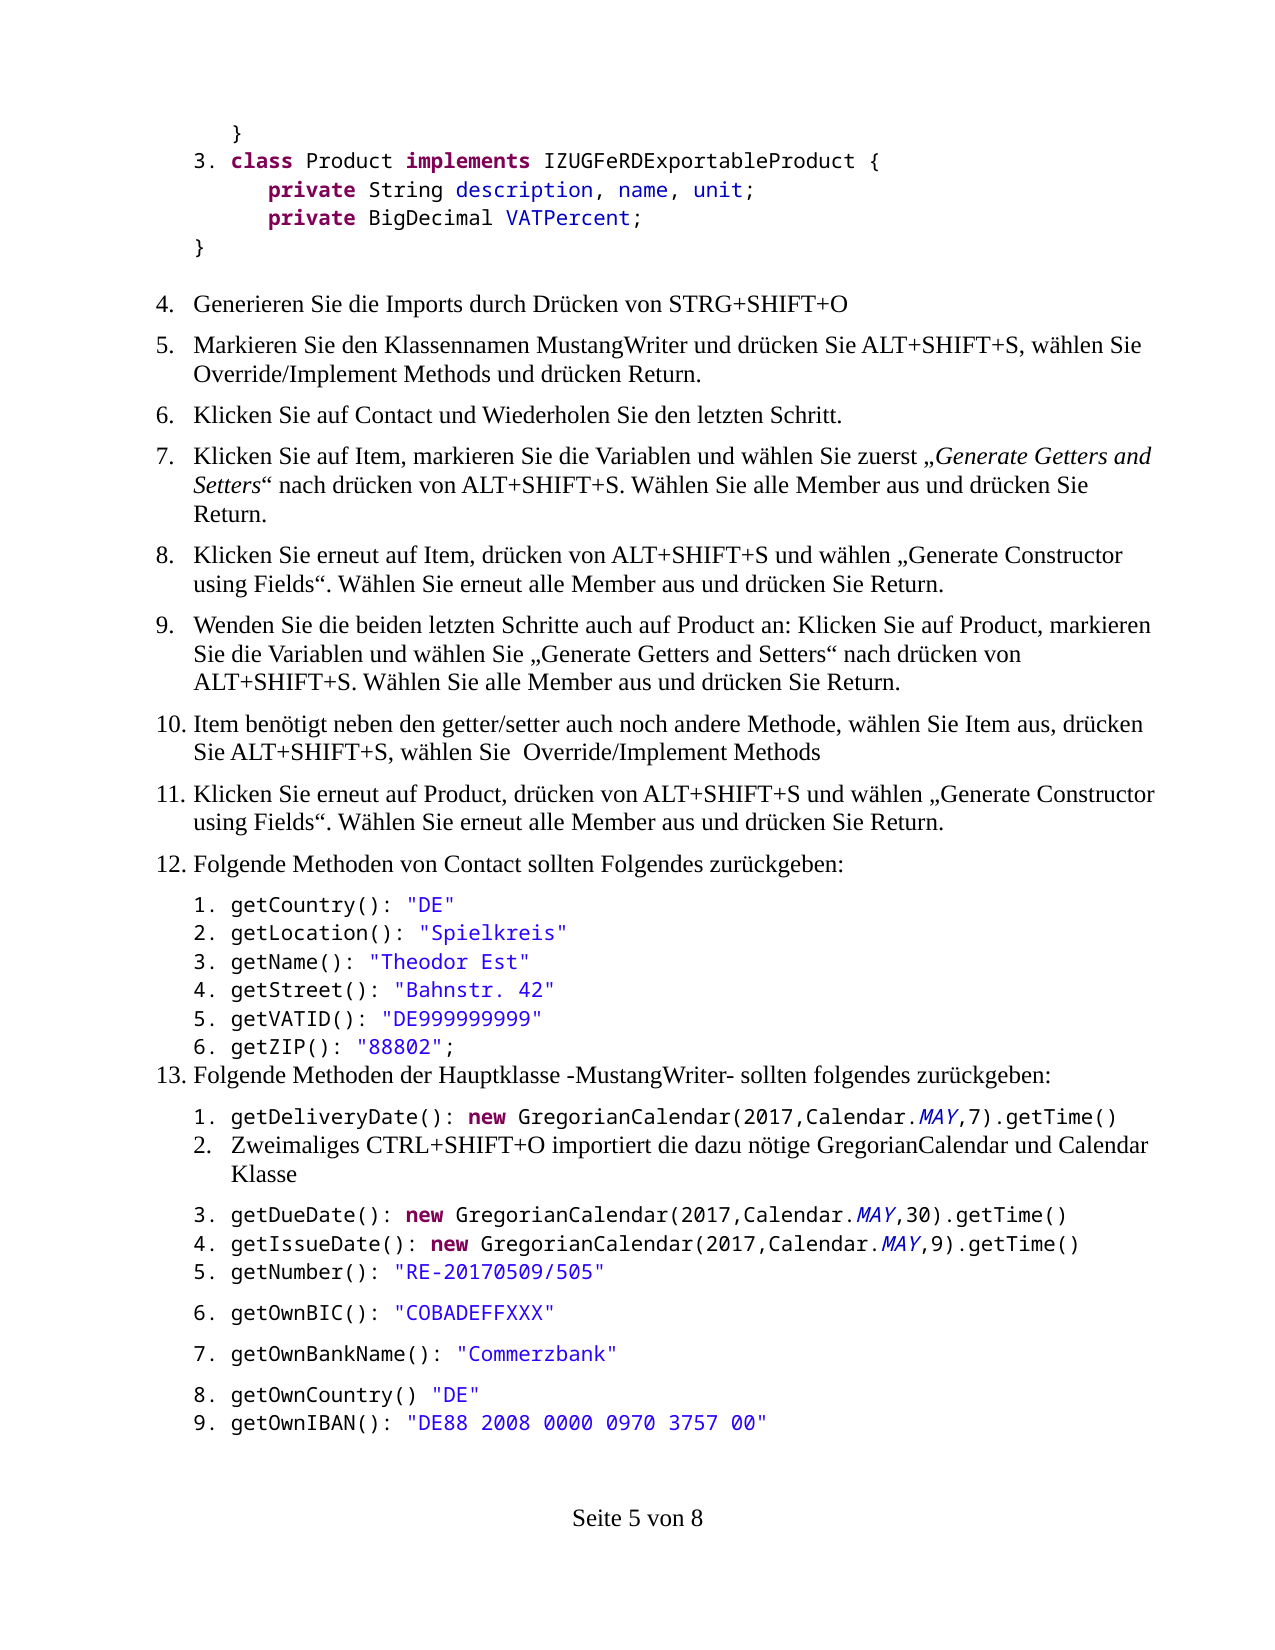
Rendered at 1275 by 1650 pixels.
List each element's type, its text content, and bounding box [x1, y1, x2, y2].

list Generieren Sie die Imports durch Drücken von STRG+SHIFT+O [156, 289, 1157, 317]
list Wenden Sie die beiden letzten Schritte auch auf Product an: Klicken Sie auf Product, markieren Sie die Variablen und wählen Sie „Generate Getters and Setters“ nach drücken von ALT+SHIFT+S. Wählen Sie alle Member aus und drücken Sie Return. [156, 610, 1157, 696]
list getNumber(): "RE-20170509/505" [193, 1257, 1157, 1286]
list Folgende Methoden der Hauptklasse -MustangWriter- sollten folgendes zurückgeben: [156, 1061, 1157, 1089]
list class Product implements IZUGFeRDExportableProduct { [193, 147, 1157, 175]
list Klicken Sie auf Item, markieren Sie die Variablen und wählen Sie zuerst „Generate Getters and Setters“ nach drücken von ALT+SHIFT+S. Wählen Sie alle Member aus und drücken Sie Return. [156, 441, 1157, 527]
list Klicken Sie erneut auf Product, drücken von ALT+SHIFT+S und wählen „Generate Constructor using Fields“. Wählen Sie erneut alle Member aus und drücken Sie Return. [156, 779, 1157, 836]
text } [118, 232, 1157, 260]
list getOwnCountry() "DE" [193, 1380, 1157, 1408]
list getStreet(): "Bahnstr. 42" [193, 975, 1157, 1004]
list Folgende Methoden von Contact sollten Folgendes zurückgeben: [156, 849, 1157, 877]
list Markieren Sie den Klassennamen MustangWriter und drücken Sie ALT+SHIFT+S, wählen Sie Override/Implement Methods und drücken Return. [156, 330, 1157, 387]
list Klicken Sie erneut auf Item, drücken von ALT+SHIFT+S und wählen „Generate Constructor using Fields“. Wählen Sie erneut alle Member aus und drücken Sie Return. [156, 540, 1157, 597]
list getOwnBIC(): "COBADEFFXXX" [193, 1298, 1157, 1327]
list getVATID(): "DE999999999" [193, 1004, 1157, 1032]
list getDeliveryDate(): new GregorianCalendar(2017,Calendar.MAY,7).getTime() [193, 1102, 1157, 1130]
list } [193, 118, 1157, 147]
list getName(): "Theodor Est" [193, 947, 1157, 975]
text private BigDecimal VATPercent; [118, 203, 1157, 232]
list Item benötigt neben den getter/setter auch noch andere Methode, wählen Sie Item aus, drücken Sie ALT+SHIFT+S, wählen Sie Override/Implement Methods [156, 709, 1157, 766]
list private String description, name, unit; [231, 175, 1157, 203]
list getIssueDate(): new GregorianCalendar(2017,Calendar.MAY,9).getTime() [193, 1229, 1157, 1257]
list getDueDate(): new GregorianCalendar(2017,Calendar.MAY,30).getTime() [193, 1200, 1157, 1229]
list getLocation(): "Spielkreis" [193, 918, 1157, 947]
list Klicken Sie auf Contact und Wiederholen Sie den letzten Schritt. [156, 400, 1157, 429]
list getCountry(): "DE" [193, 890, 1157, 918]
list Zweimaliges CTRL+SHIFT+O importiert die dazu nötige GregorianCalendar und Calendar Klasse [193, 1130, 1157, 1188]
list getOwnIBAN(): "DE88 2008 0000 0970 3757 00" [193, 1408, 1157, 1437]
list getOwnBankName(): "Commerzbank" [193, 1339, 1157, 1367]
list getZIP(): "88802"; [193, 1032, 1157, 1061]
